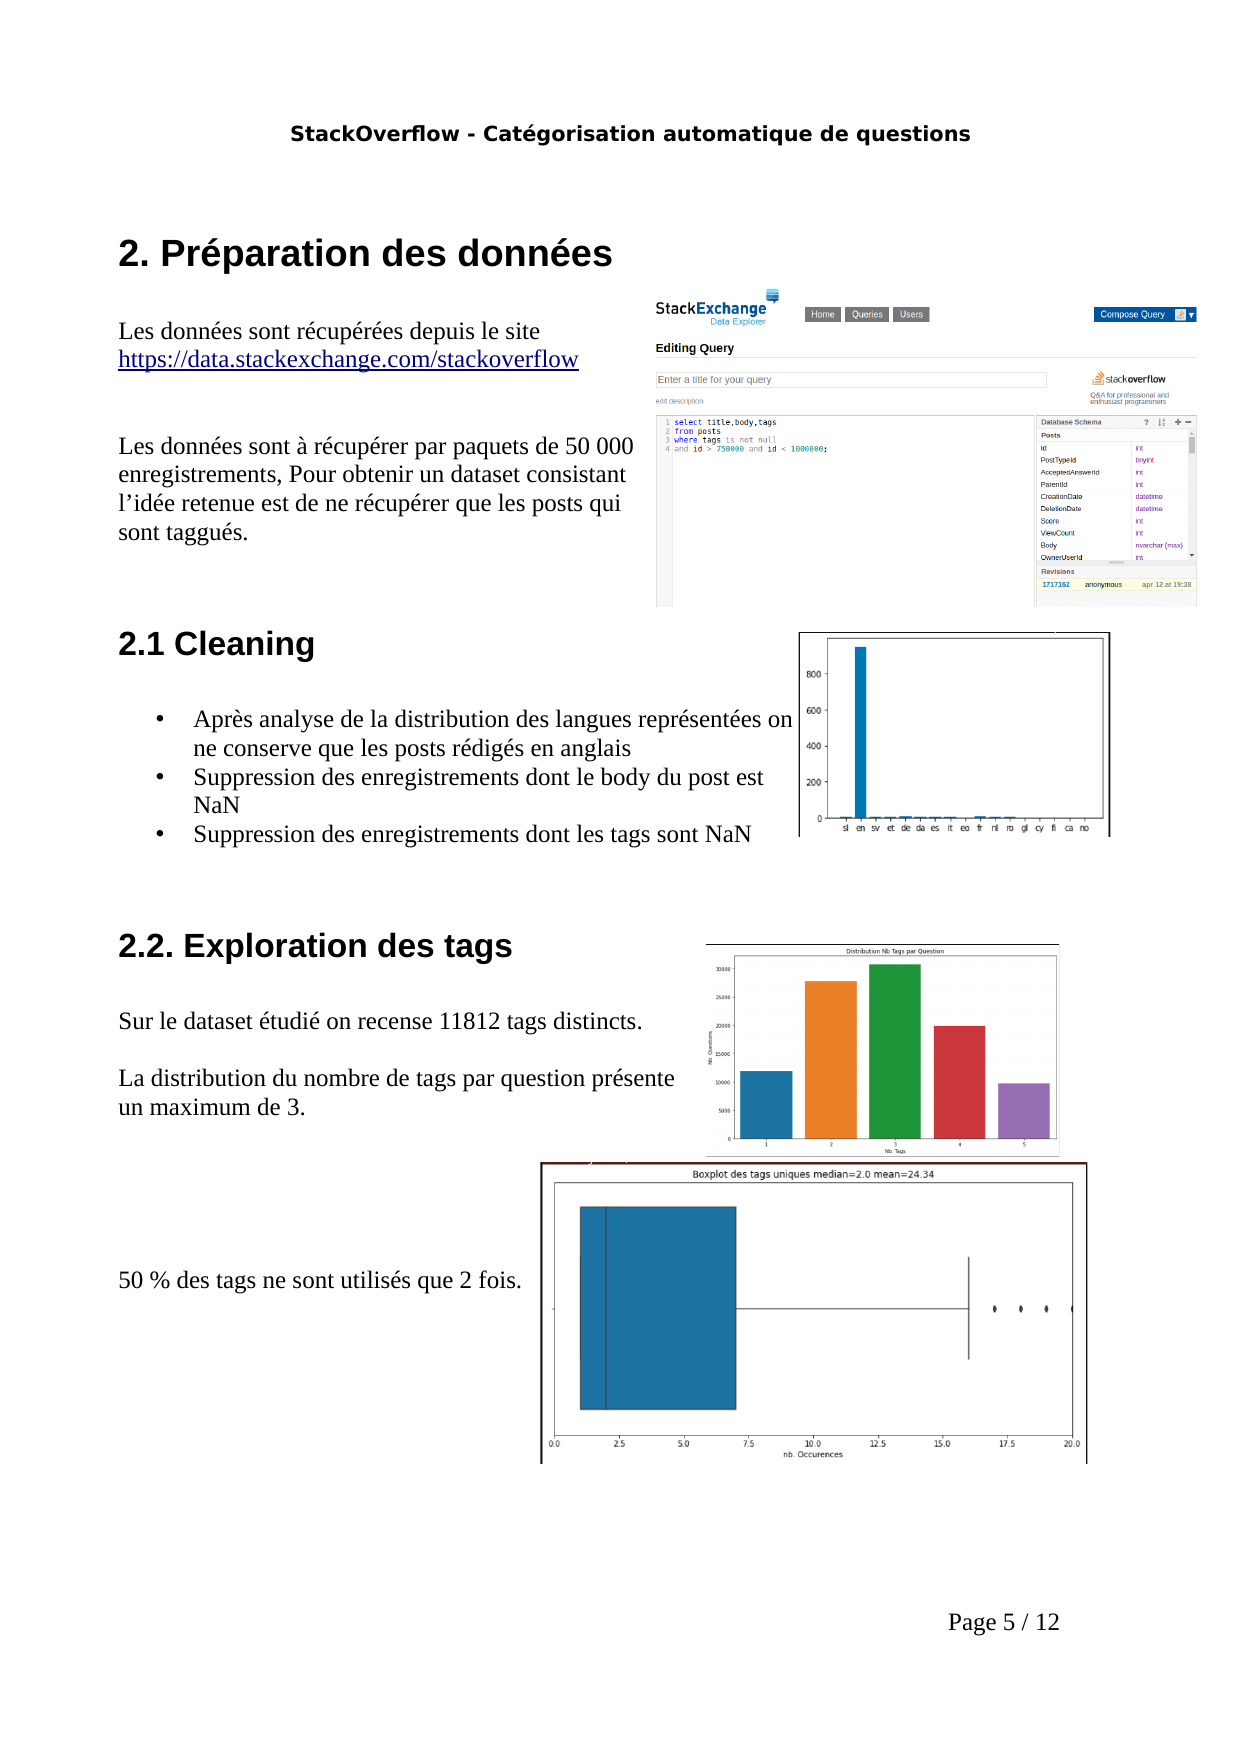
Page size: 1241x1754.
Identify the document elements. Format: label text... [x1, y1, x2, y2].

picture [705, 944, 1060, 1157]
subtitle 2. Préparation des données [118, 231, 1122, 274]
text La distribution du nombre de tags par question présente un maximum de 3. [118, 1063, 705, 1121]
picture [798, 632, 1111, 837]
picture [540, 1162, 1088, 1464]
subtitle 2.1 Cleaning [118, 624, 1122, 663]
text [1088, 1265, 1122, 1293]
list Après analyse de la distribution des langues représentées on ne conserve que les posts rédigés en anglais [156, 704, 798, 762]
text [1060, 1063, 1122, 1121]
list Suppression des enregistrements dont les tags sont NaN [156, 819, 1122, 848]
subtitle 2.2. Exploration des tags [118, 926, 1122, 965]
text Sur le dataset étudié on recense 11812 tags distincts. [118, 1006, 705, 1035]
picture [649, 280, 1204, 607]
text Les données sont récupérées depuis le site [118, 316, 649, 344]
text Les données sont à récupérer par paquets de 50 000 enregistrements, Pour obtenir un dataset consistant l’idée retenue est de ne récupérer que les posts qui sont taggués. [118, 431, 649, 546]
text [1060, 1006, 1122, 1035]
list Suppression des enregistrements dont le body du post est NaN [156, 762, 798, 819]
text https://data.stackexchange.com/stackoverflow [118, 344, 649, 373]
text 50 % des tags ne sont utilisés que 2 fois. [118, 1265, 540, 1293]
